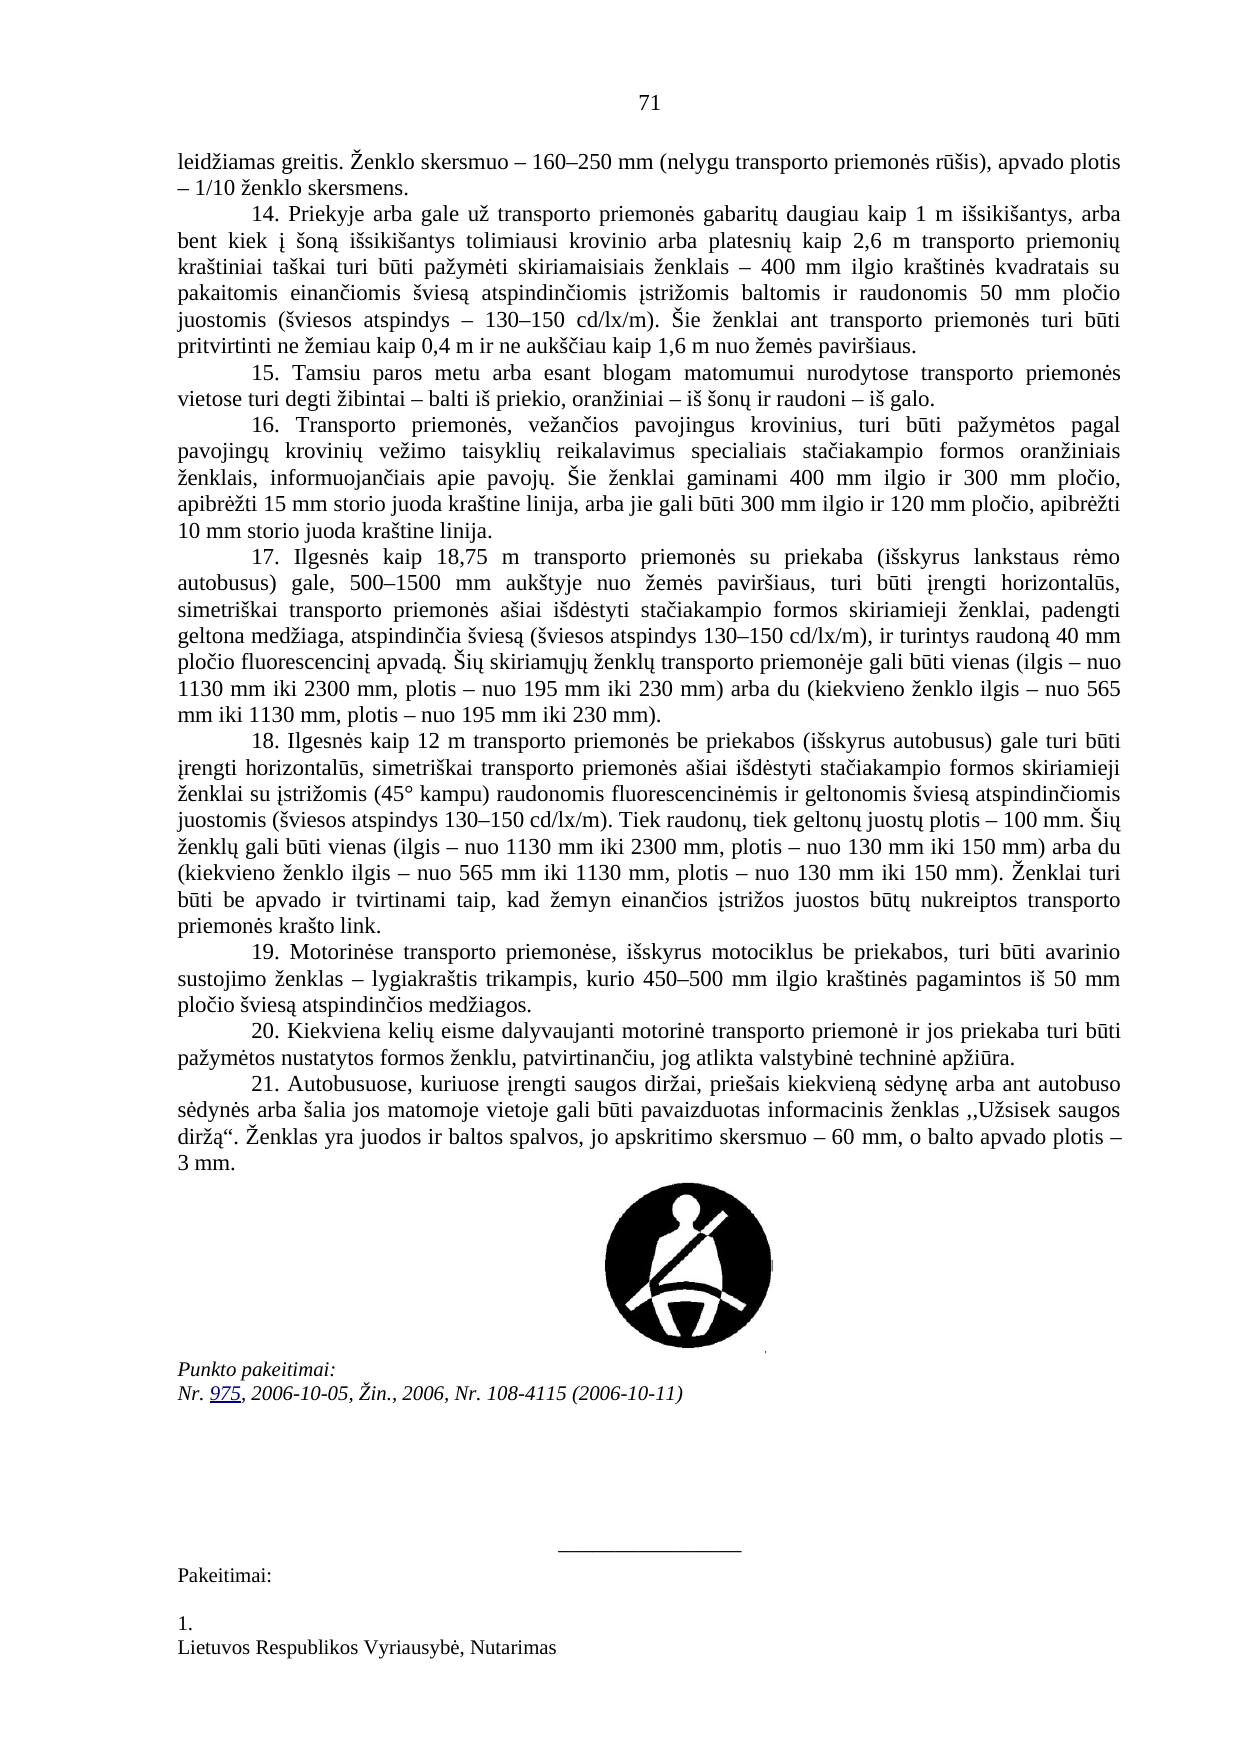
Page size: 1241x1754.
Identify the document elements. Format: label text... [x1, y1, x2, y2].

text Punkto pakeitimai: [177, 1357, 1122, 1381]
text –––––––––––––––– [177, 1537, 1122, 1563]
text Pakeitimai: [177, 1563, 1122, 1587]
text 18. Ilgesnės kaip 12 m transporto priemonės be priekabos (išskyrus autobusus) gale turi būti įrengti horizontalūs, simetriškai transporto priemonės ašiai išdėstyti stačiakampio formos skiriamieji ženklai su įstrižomis (45° kampu) raudonomis fluorescencinėmis ir geltonomis šviesą atspindinčiomis juostomis (šviesos atspindys 130–150 cd/lx/m). Tiek raudonų, tiek geltonų juostų plotis – 100 mm. Šių ženklų gali būti vienas (ilgis – nuo 1130 mm iki 2300 mm, plotis – nuo 130 mm iki 150 mm) arba du (kiekvieno ženklo ilgis – nuo 565 mm iki 1130 mm, plotis – nuo 130 mm iki 150 mm). Ženklai turi būti be apvado ir tvirtinami taip, kad žemyn einančios įstrižos juostos būtų nukreiptos transporto priemonės krašto link. [177, 727, 1122, 938]
text 19. Motorinėse transporto priemonėse, išskyrus motociklus be priekabos, turi būti avarinio sustojimo ženklas – lygiakraštis trikampis, kurio 450–500 mm ilgio kraštinės pagamintos iš 50 mm pločio šviesą atspindinčios medžiagos. [177, 938, 1122, 1017]
text 21. Autobusuose, kuriuose įrengti saugos diržai, priešais kiekvieną sėdynę arba ant autobuso sėdynės arba šalia jos matomoje vietoje gali būti pavaizduotas informacinis ženklas ,,Užsisek saugos diržą“. Ženklas yra juodos ir baltos spalvos, jo apskritimo skersmuo – 60 mm, o balto apvado plotis – 3 mm. [177, 1070, 1122, 1176]
text 14. Priekyje arba gale už transporto priemonės gabaritų daugiau kaip 1 m išsikišantys, arba bent kiek į šoną išsikišantys tolimiausi krovinio arba platesnių kaip 2,6 m transporto priemonių kraštiniai taškai turi būti pažymėti skiriamaisiais ženklais – 400 mm ilgio kraštinės kvadratais su pakaitomis einančiomis šviesą atspindinčiomis įstrižomis baltomis ir raudonomis 50 mm pločio juostomis (šviesos atspindys – 130–150 cd/lx/m). Šie ženklai ant transporto priemonės turi būti pritvirtinti ne žemiau kaip 0,4 m ir ne aukščiau kaip 1,6 m nuo žemės paviršiaus. [177, 200, 1122, 358]
text 17. Ilgesnės kaip 18,75 m transporto priemonės su priekaba (išskyrus lankstaus rėmo autobusus) gale, 500–1500 mm aukštyje nuo žemės paviršiaus, turi būti įrengti horizontalūs, simetriškai transporto priemonės ašiai išdėstyti stačiakampio formos skiriamieji ženklai, padengti geltona medžiaga, atspindinčia šviesą (šviesos atspindys 130–150 cd/lx/m), ir turintys raudoną 40 mm pločio fluorescencinį apvadą. Šių skiriamųjų ženklų transporto priemonėje gali būti vienas (ilgis – nuo 1130 mm iki 2300 mm, plotis – nuo 195 mm iki 230 mm) arba du (kiekvieno ženklo ilgis – nuo 565 mm iki 1130 mm, plotis – nuo 195 mm iki 230 mm). [177, 543, 1122, 727]
text 20. Kiekviena kelių eisme dalyvaujanti motorinė transporto priemonė ir jos priekaba turi būti pažymėtos nustatytos formos ženklu, patvirtinančiu, jog atlikta valstybinė techninė apžiūra. [177, 1017, 1122, 1070]
text Nr. 975, 2006-10-05, Žin., 2006, Nr. 108-4115 (2006-10-11) [177, 1381, 1122, 1405]
text Lietuvos Respublikos Vyriausybė, Nutarimas [177, 1635, 1122, 1659]
text leidžiamas greitis. Ženklo skersmuo – 160–250 mm (nelygu transporto priemonės rūšis), apvado plotis – 1/10 ženklo skersmens. [177, 148, 1122, 200]
text 15. Tamsiu paros metu arba esant blogam matomumui nurodytose transporto priemonės vietose turi degti žibintai – balti iš priekio, oranžiniai – iš šonų ir raudoni – iš galo. [177, 358, 1122, 411]
text 16. Transporto priemonės, vežančios pavojingus krovinius, turi būti pažymėtos pagal pavojingų krovinių vežimo taisyklių reikalavimus specialiais stačiakampio formos oranžiniais ženklais, informuojančiais apie pavojų. Šie ženklai gaminami 400 mm ilgio ir 300 mm pločio, apibrėžti 15 mm storio juoda kraštine linija, arba jie gali būti 300 mm ilgio ir 120 mm pločio, apibrėžti 10 mm storio juoda kraštine linija. [177, 411, 1122, 543]
text 1. [177, 1611, 1122, 1635]
